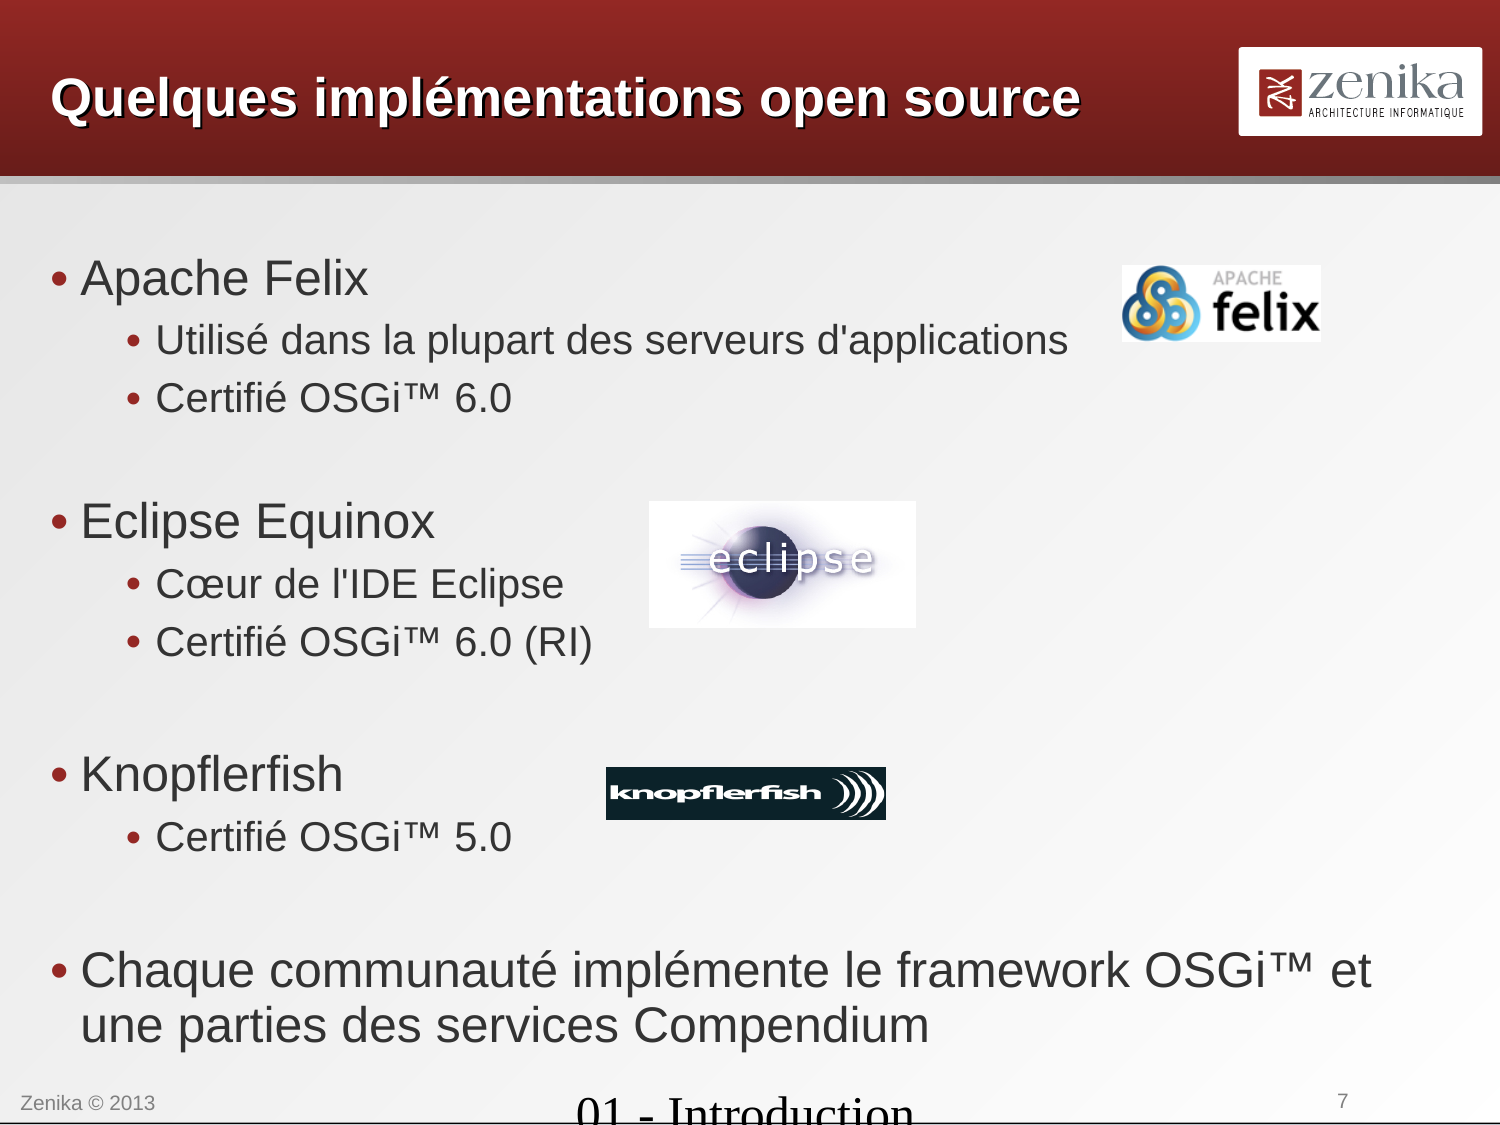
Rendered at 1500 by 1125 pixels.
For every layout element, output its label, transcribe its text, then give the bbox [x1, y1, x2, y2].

list Apache Felix Utilisé dans la plupart des serveurs d'applications Certifié OSGi™ 6.0 Eclipse Equinox Cœur de l'IDE Eclipse Certifié OSGi™ 6.0 (RI) Knopflerfish Certifié OSGi™ 5.0 Chaque communauté implémente le framework OSGi™ et une parties des services Compendium [50, 250, 1435, 1064]
picture [1257, 58, 1464, 125]
title Quelques implémentations open source [50, 15, 1206, 180]
picture [1122, 265, 1321, 342]
picture [606, 767, 886, 820]
picture [649, 501, 916, 628]
